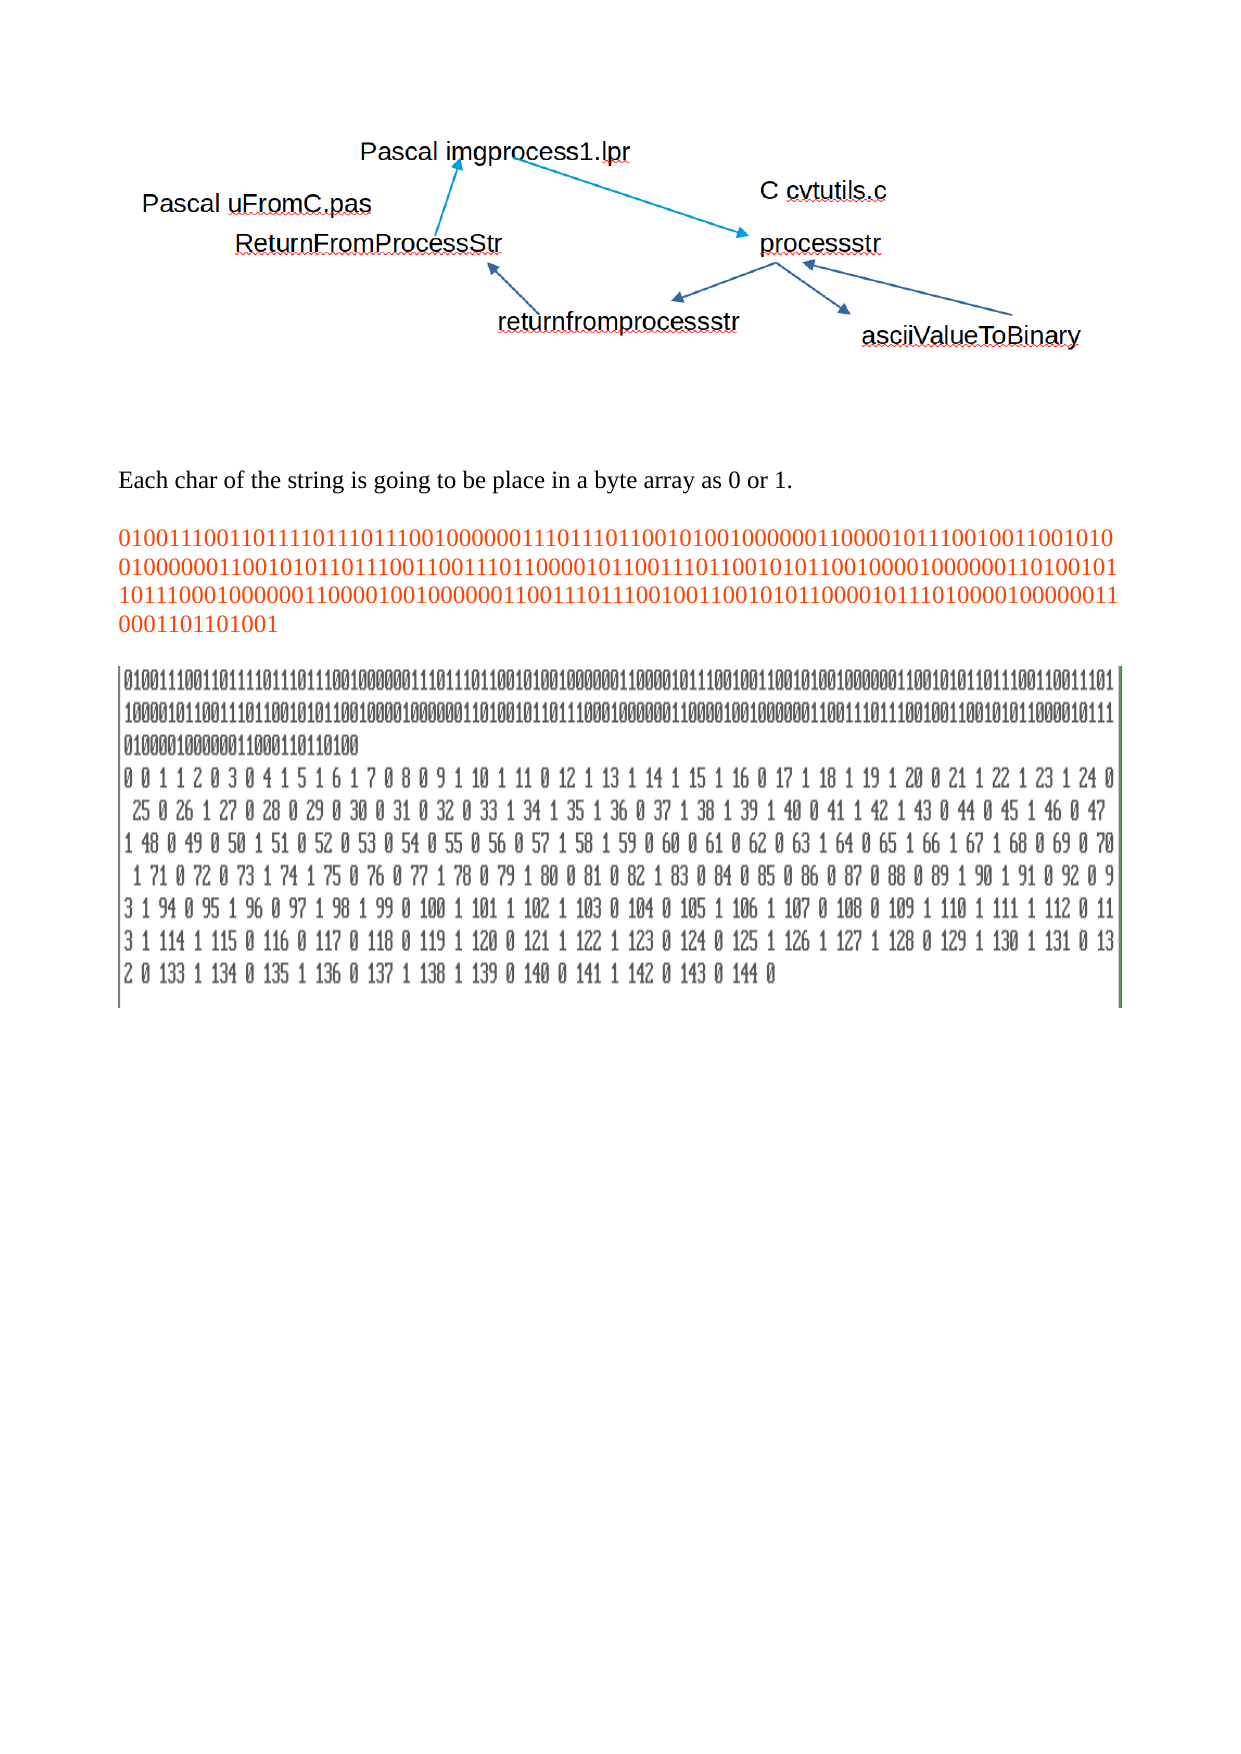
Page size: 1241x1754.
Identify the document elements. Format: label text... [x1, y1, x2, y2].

text 0100111001101111011101110010000001110111011001010010000001100001011100100110010100100000011001010110111001100111011000010110011101100101011001000010000001101001011011100010000001100001001000000110011101110010011001010110000101110100001000000110001101101001 [118, 523, 1122, 638]
picture [118, 666, 1123, 1008]
text Each char of the string is going to be place in a byte array as 0 or 1. [118, 465, 1122, 494]
picture [118, 118, 1123, 408]
